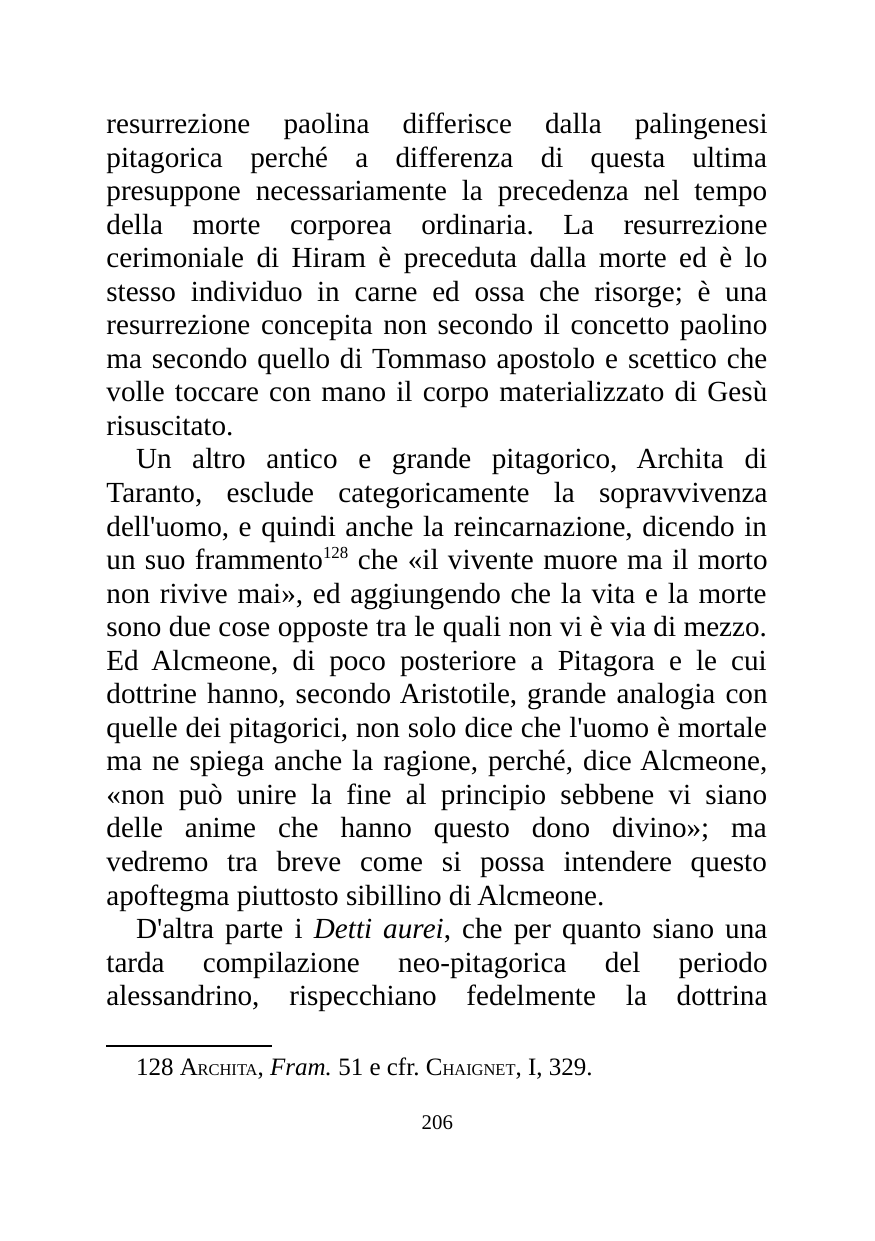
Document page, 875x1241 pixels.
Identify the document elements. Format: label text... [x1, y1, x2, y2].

text Un altro antico e grande pitagorico, Archita di Taranto, esclude categoricamente la sopravvivenza dell'uomo, e quindi anche la reincarnazione, dicendo in un suo frammento che «il vivente muore ma il morto non rivive mai», ed aggiungendo che la vita e la morte sono due cose opposte tra le quali non vi è via di mezzo. Ed Alcmeone, di poco posteriore a Pitagora e le cui dottrine hanno, secondo Aristotile, grande analogia con quelle dei pitagorici, non solo dice che l'uomo è mortale ma ne spiega anche la ragione, perché, dice Alcmeone, «non può unire la fine al principio sebbene vi siano delle anime che hanno questo dono divino»; ma vedremo tra breve come si possa intendere questo apoftegma piuttosto sibillino di Alcmeone. [106, 442, 768, 911]
text Archita, Fram. 51 e cfr. Chaignet, I, 329. [106, 1052, 768, 1080]
text D'altra parte i Detti aurei, che per quanto siano una tarda compilazione neo-pitagorica del periodo alessandrino, rispecchiano fedelmente la dottrina [106, 911, 768, 1012]
text resurrezione paolina differisce dalla palingenesi pitagorica perché a differenza di questa ultima presuppone necessariamente la precedenza nel tempo della morte corporea ordinaria. La resurrezione cerimoniale di Hiram è preceduta dalla morte ed è lo stesso individuo in carne ed ossa che risorge; è una resurrezione concepita non secondo il concetto paolino ma secondo quello di Tommaso apostolo e scettico che volle toccare con mano il corpo materializzato di Gesù risuscitato. [106, 106, 768, 442]
